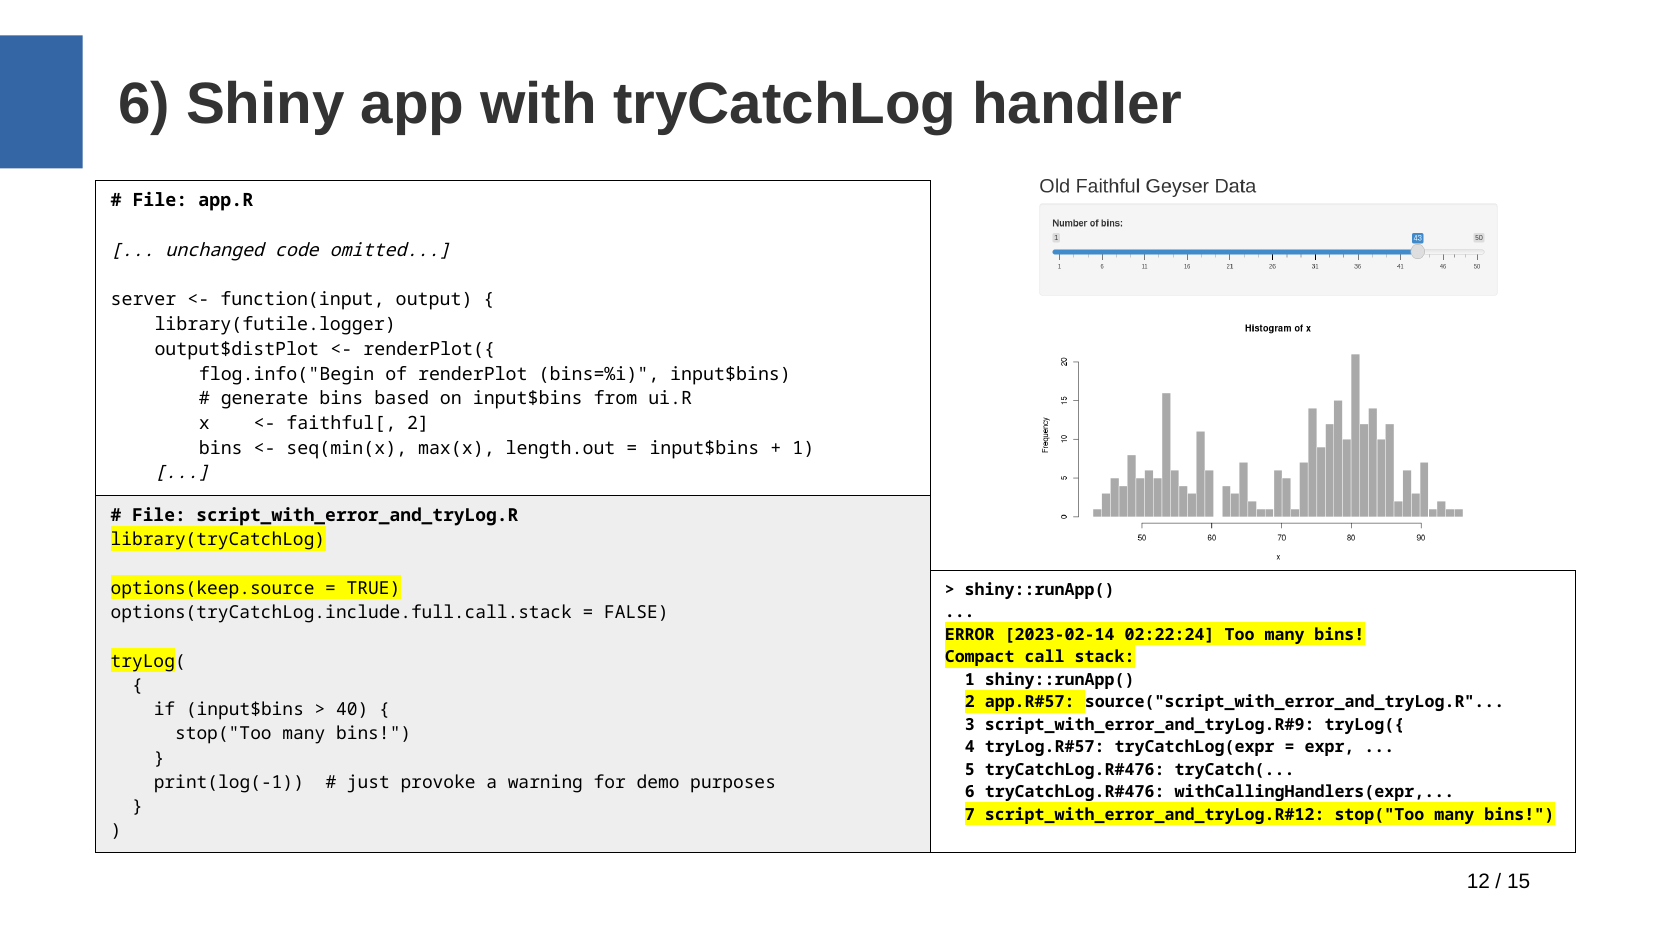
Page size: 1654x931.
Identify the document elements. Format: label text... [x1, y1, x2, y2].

text_box # File: app.R [... unchanged code omitted...] server <- function(input, output) { library(futile.logger) output$distPlot <- renderPlot({ flog.info("Begin of renderPlot (bins=%i)", input$bins) # generate bins based on input$bins from ui.R x <- faithful[, 2] bins <- seq(min(x), max(x), length.out = input$bins + 1) [...] [95, 180, 931, 495]
text_box > shiny::runApp() ... ERROR [2023-02-14 02:22:24] Too many bins! Compact call stack: 1 shiny::runApp() 2 app.R#57: source("script_with_error_and_tryLog.R"... 3 script_with_error_and_tryLog.R#9: tryLog({ 4 tryLog.R#57: tryCatchLog(expr = expr, ... 5 tryCatchLog.R#476: tryCatch(... 6 tryCatchLog.R#476: withCallingHandlers(expr,... 7 script_with_error_and_tryLog.R#12: stop("Too many bins!") [930, 570, 1576, 853]
text_box # File: script_with_error_and_tryLog.R library(tryCatchLog) options(keep.source = TRUE) options(tryCatchLog.include.full.call.stack = FALSE) tryLog( { if (input$bins > 40) { stop("Too many bins!") } print(log(-1)) # just provoke a warning for demo purposes } ) [95, 495, 931, 853]
title 6) Shiny app with tryCatchLog handler [118, 37, 1621, 169]
picture [1035, 174, 1501, 567]
